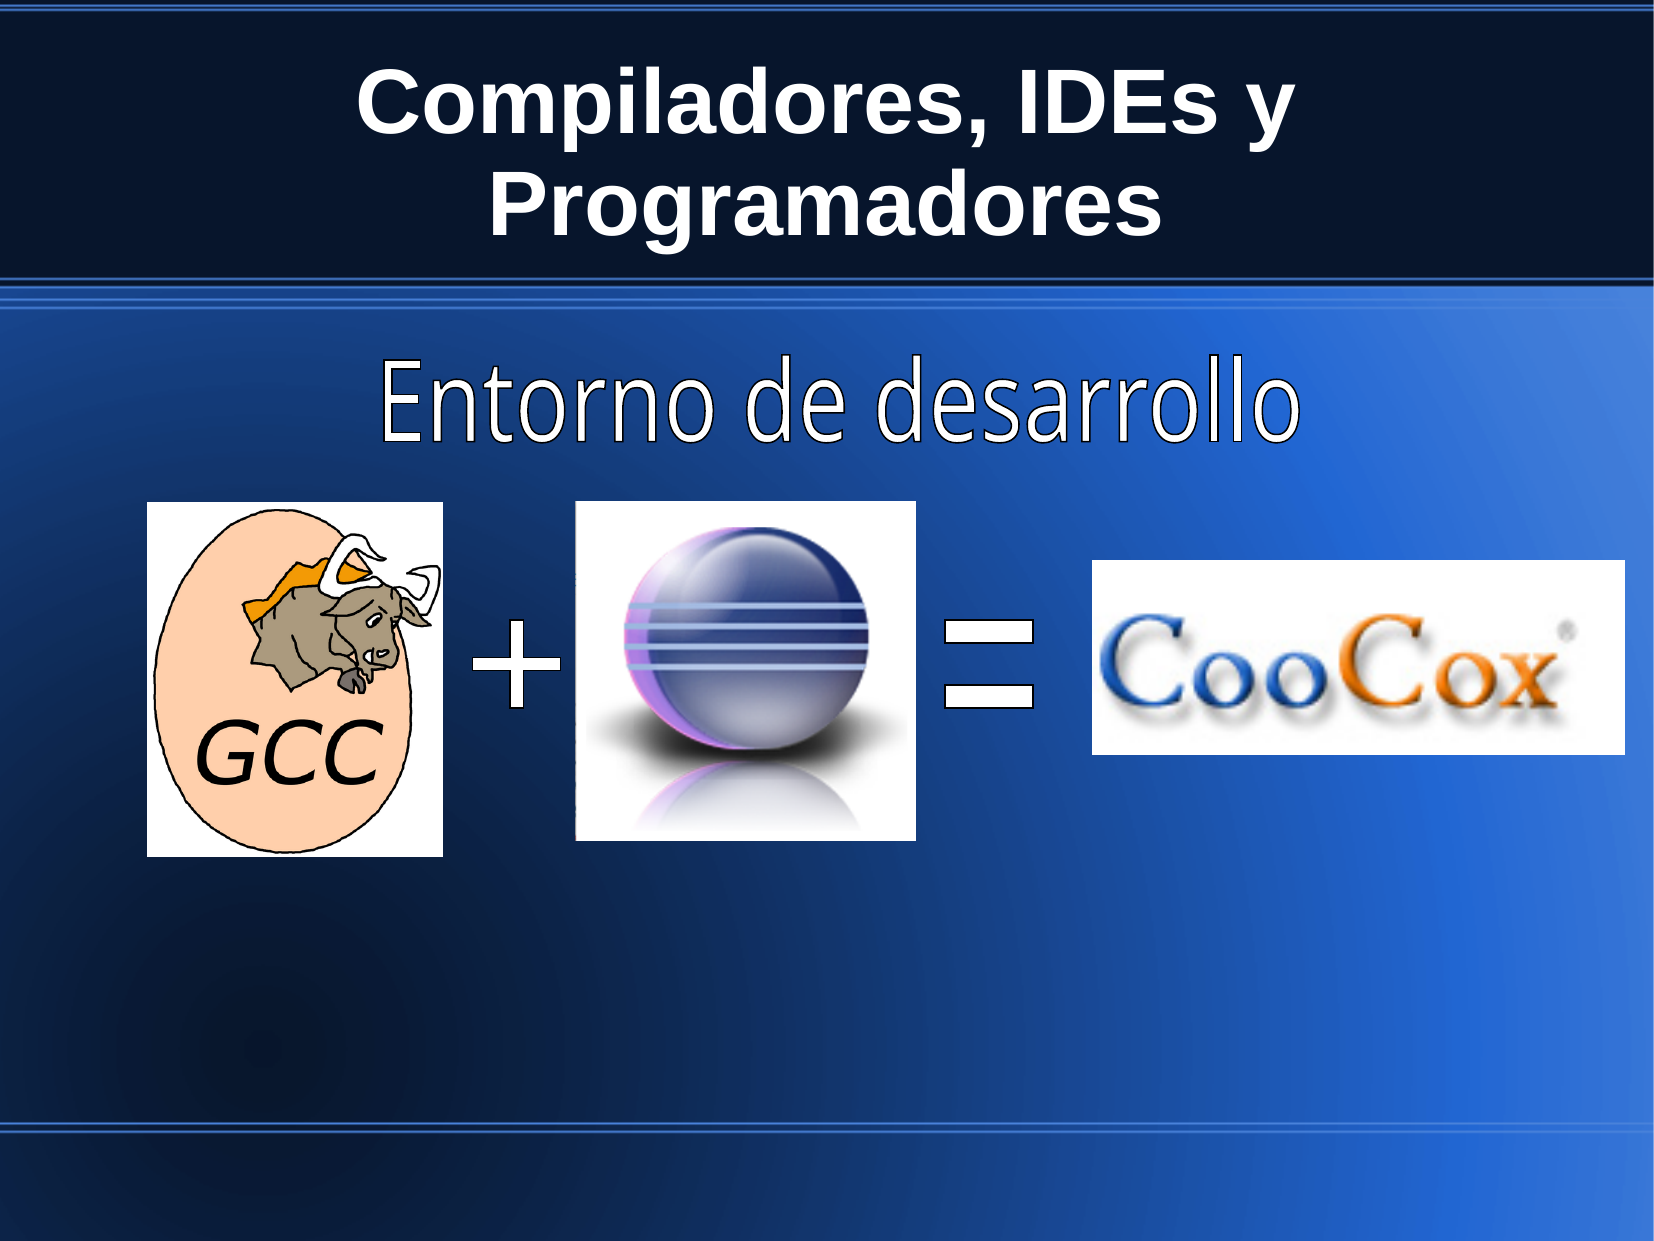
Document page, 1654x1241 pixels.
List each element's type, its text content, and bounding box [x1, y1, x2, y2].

text_box Entorno de desarrollo [746, 354, 790, 443]
text_box = [944, 620, 1034, 644]
text_box Entorno de desarrollo [1119, 379, 1148, 442]
text_box Entorno de desarrollo [483, 366, 513, 443]
text_box Entorno de desarrollo [933, 379, 975, 443]
text_box Entorno de desarrollo [1152, 379, 1198, 443]
text_box Entorno de desarrollo [1233, 354, 1242, 442]
text_box Entorno de desarrollo [433, 379, 475, 442]
title Compiladores, IDEs y Programadores [82, 49, 1571, 257]
text_box = [944, 684, 1034, 708]
text_box Entorno de desarrollo [1081, 379, 1111, 442]
text_box Entorno de desarrollo [384, 360, 421, 442]
picture [0, 0, 1654, 1241]
text_box Entorno de desarrollo [614, 379, 656, 442]
text_box Entorno de desarrollo [668, 379, 714, 443]
text_box Entorno de desarrollo [877, 354, 921, 443]
text_box + [472, 620, 561, 709]
text_box Entorno de desarrollo [1209, 354, 1218, 442]
text_box Entorno de desarrollo [984, 379, 1019, 443]
text_box Entorno de desarrollo [519, 379, 565, 443]
text_box Entorno de desarrollo [577, 379, 606, 442]
text_box Entorno de desarrollo [1027, 379, 1067, 443]
text_box Entorno de desarrollo [802, 379, 845, 443]
text_box Entorno de desarrollo [1254, 379, 1300, 443]
